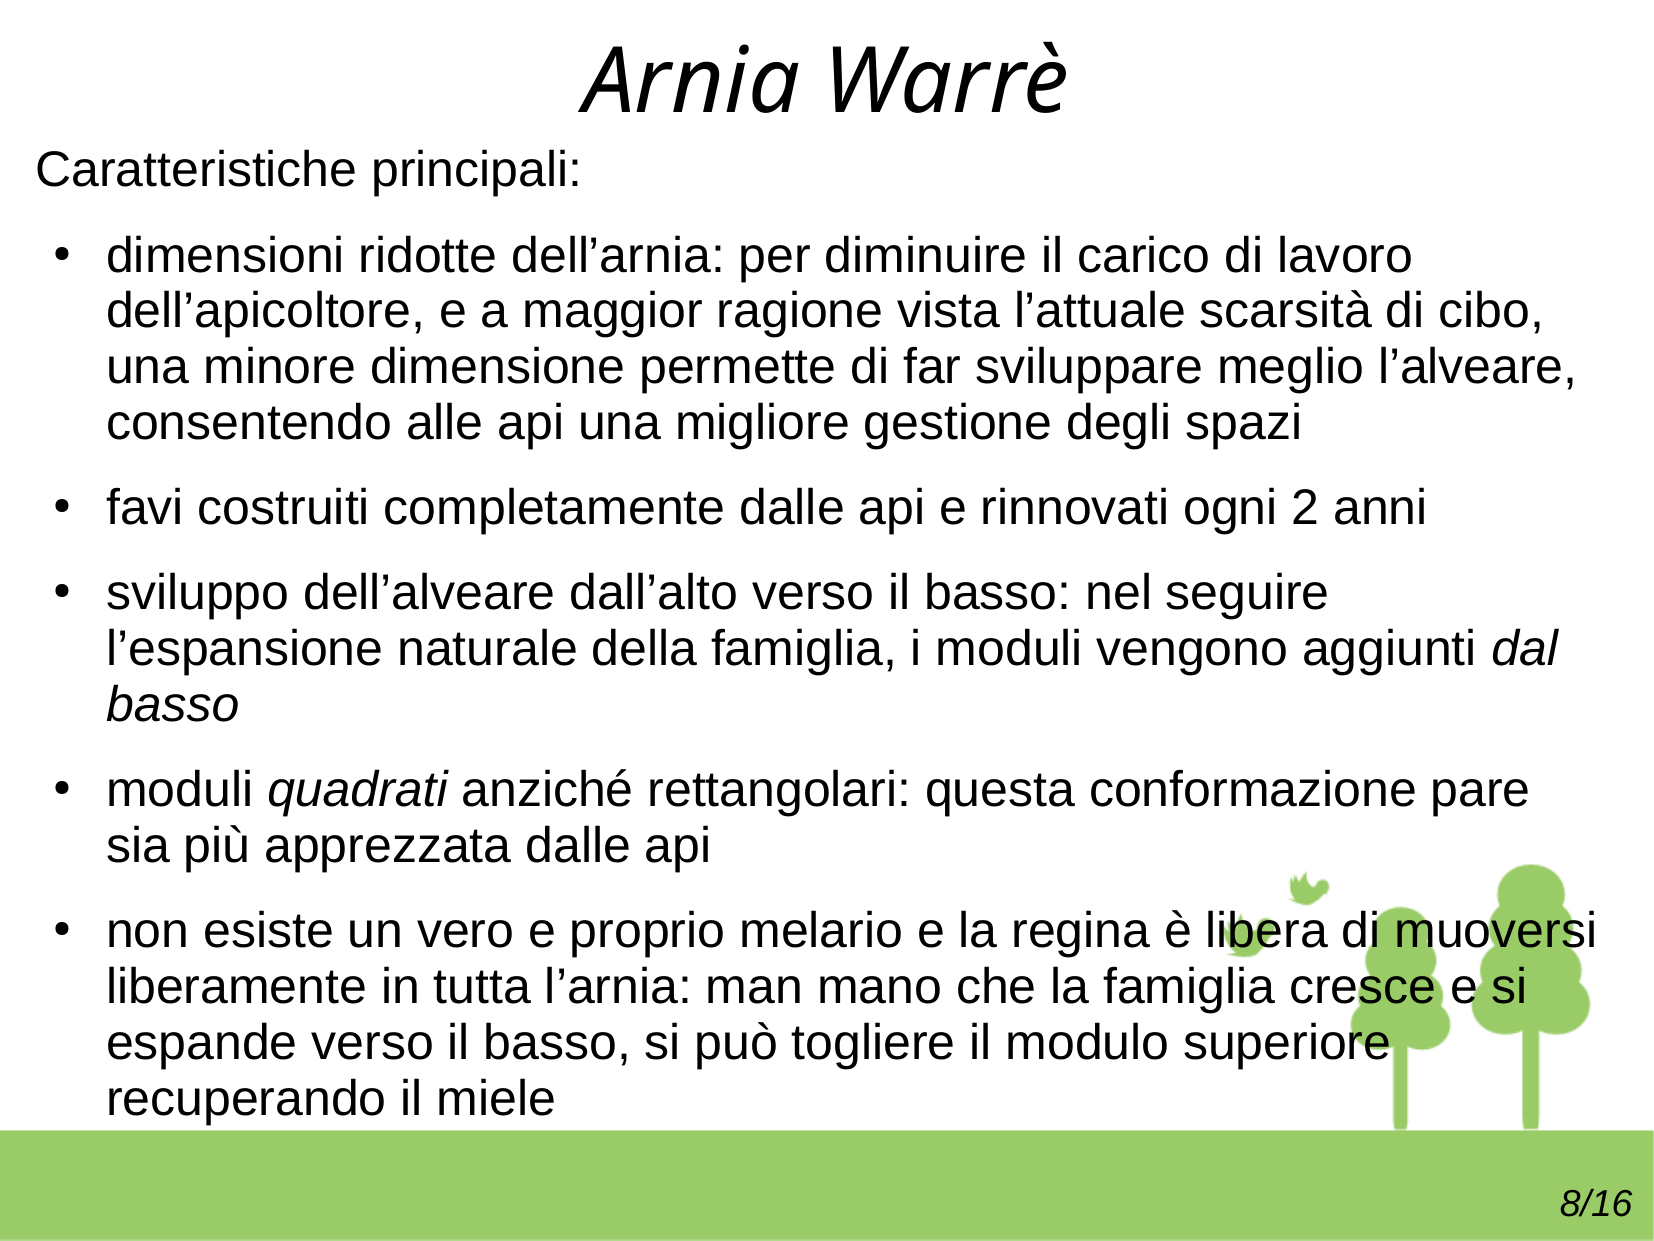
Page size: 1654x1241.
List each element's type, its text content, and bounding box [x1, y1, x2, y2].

list Caratteristiche principali: dimensioni ridotte dell’arnia: per diminuire il carico di lavoro dell’apicoltore, e a maggior ragione vista l’attuale scarsità di cibo, una minore dimensione permette di far sviluppare meglio l’alveare, consentendo alle api una migliore gestione degli spazi favi costruiti completamente dalle api e rinnovati ogni 2 anni sviluppo dell’alveare dall’alto verso il basso: nel seguire l’espansione naturale della famiglia, i moduli vengono aggiunti dal basso moduli quadrati anziché rettangolari: questa conformazione pare sia più apprezzata dalle api non esiste un vero e proprio melario e la regina è libera di muoversi liberamente in tutta l’arnia: man mano che la famiglia cresce e si espande verso il basso, si può togliere il modulo superiore recuperando il miele [35, 141, 1607, 1134]
title Arnia Warrè [82, 18, 1571, 135]
picture [0, 0, 1654, 1241]
text_box <numero>/16 [1480, 1175, 1654, 1235]
